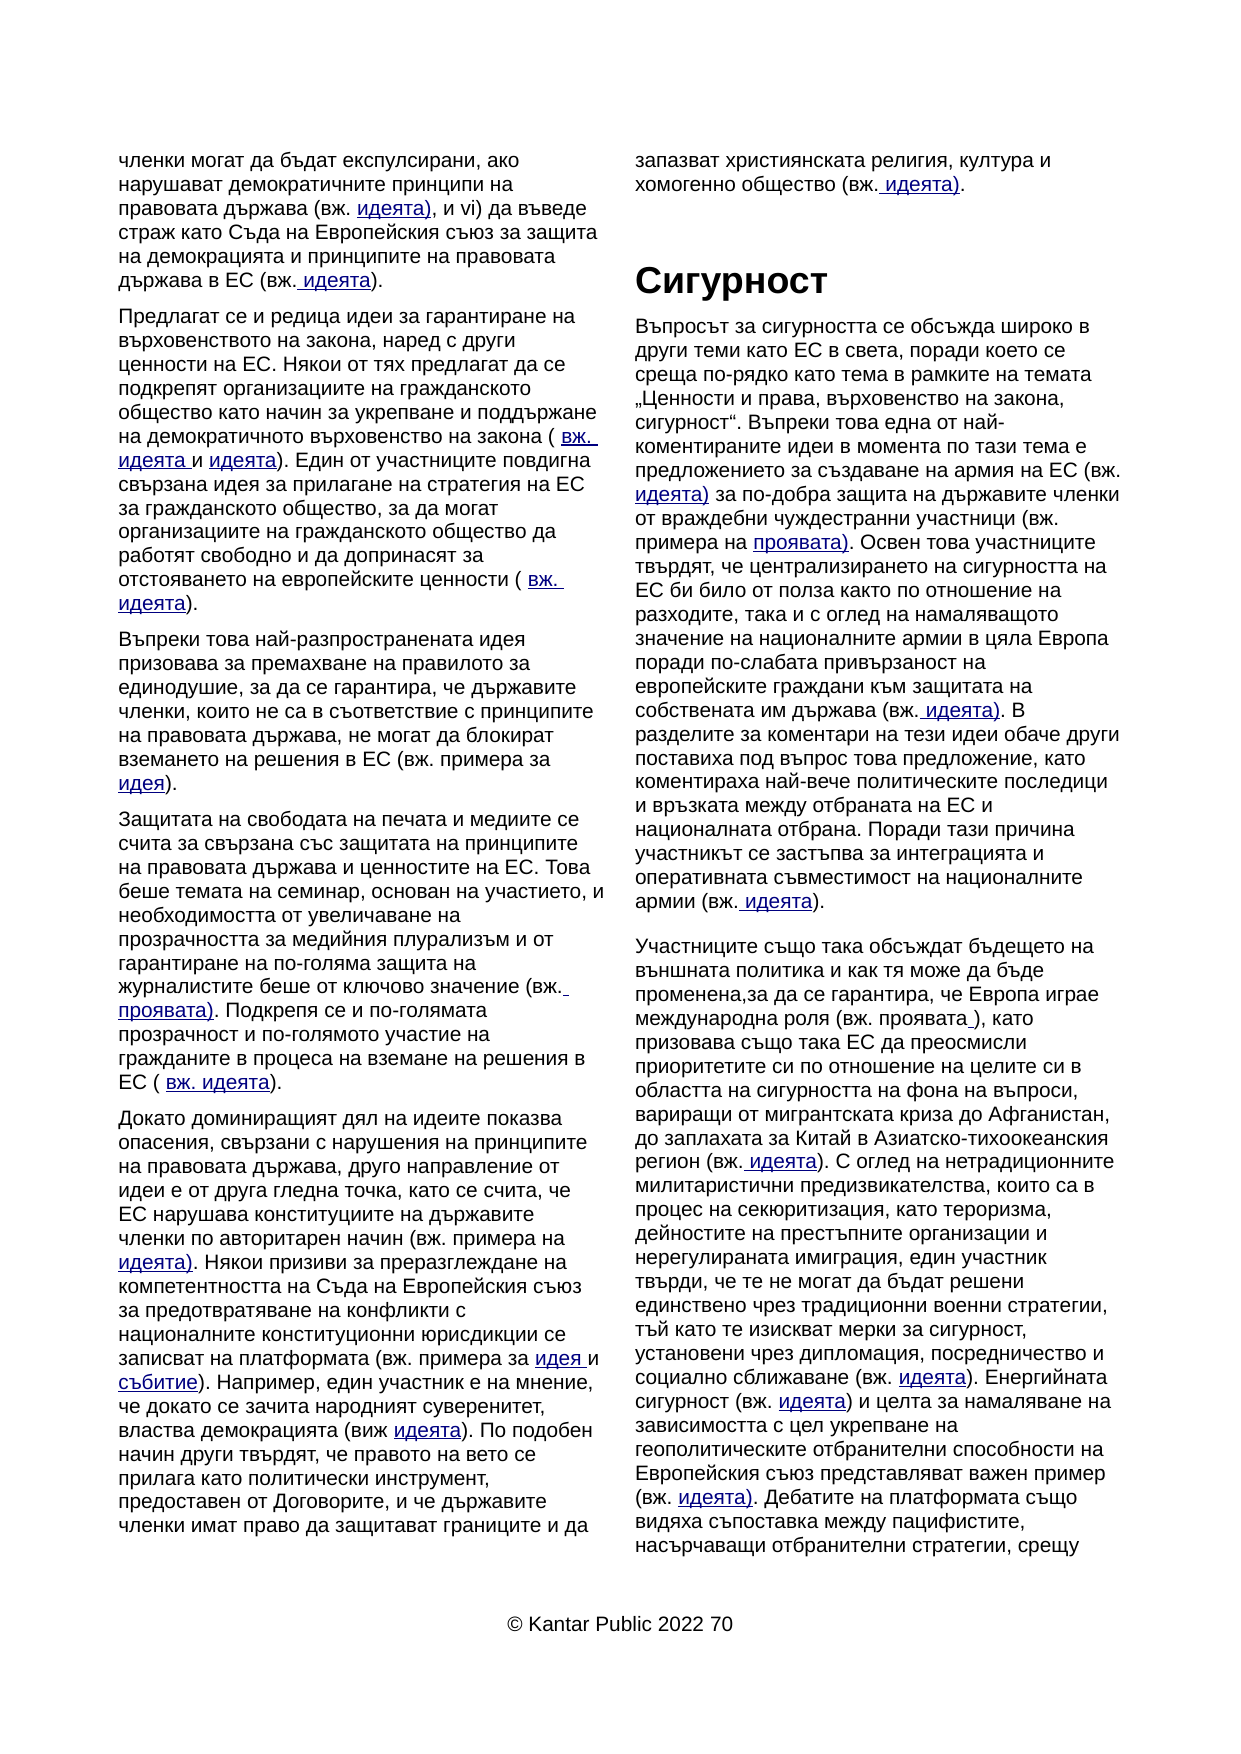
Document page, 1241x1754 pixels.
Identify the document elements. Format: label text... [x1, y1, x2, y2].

text Предлагат се и редица идеи за гарантиране на върховенството на закона, наред с други ценности на ЕС. Някои от тях предлагат да се подкрепят организациите на гражданското общество като начин за укрепване и поддържане на демократичното върховенство на закона ( вж. идеята и идеята). Един от участниците повдигна свързана идея за прилагане на стратегия на ЕС за гражданското общество, за да могат организациите на гражданското общество да работят свободно и да допринасят за отстояването на европейските ценности ( вж. идеята). [118, 304, 605, 615]
text членки могат да бъдат експулсирани, ако нарушават демократичните принципи на правовата държава (вж. идеята), и vi) да въведе страж като Съда на Европейския съюз за защита на демокрацията и принципите на правовата държава в ЕС (вж. идеята). [118, 148, 605, 292]
text Въпросът за сигурността се обсъжда широко в други теми като ЕС в света, поради което се среща по-рядко като тема в рамките на темата „Ценности и права, върховенство на закона, сигурност“. Въпреки това една от най-коментираните идеи в момента по тази тема е предложението за създаване на армия на ЕС (вж. идеята) за по-добра защита на държавите членки от враждебни чуждестранни участници (вж. примера на проявата). Освен това участниците твърдят, че централизирането на сигурността на ЕС би било от полза както по отношение на разходите, така и с оглед на намаляващото значение на националните армии в цяла Европа поради по-слабата привързаност на европейските граждани към защитата на собствената им държава (вж. идеята). В разделите за коментари на тези идеи обаче други поставиха под въпрос това предложение, като коментираха най-вече политическите последици и връзката между отбраната на ЕС и националната отбрана. Поради тази причина участникът се застъпва за интеграцията и оперативната съвместимост на националните армии (вж. идеята). [635, 314, 1122, 913]
subtitle Сигурност [635, 258, 1122, 302]
text Защитата на свободата на печата и медиите се счита за свързана със защитата на принципите на правовата държава и ценностите на ЕС. Това беше темата на семинар, основан на участието, и необходимостта от увеличаване на прозрачността за медийния плурализъм и от гарантиране на по-голяма защита на журналистите беше от ключово значение (вж. проявата). Подкрепя се и по-голямата прозрачност и по-голямото участие на гражданите в процеса на вземане на решения в ЕС ( вж. идеята). [118, 807, 605, 1094]
text Въпреки това най-разпространената идея призовава за премахване на правилото за единодушие, за да се гарантира, че държавите членки, които не са в съответствие с принципите на правовата държава, не могат да блокират вземането на решения в ЕС (вж. примера за идея). [118, 627, 605, 795]
text Участниците също така обсъждат бъдещето на външната политика и как тя може да бъде променена,за да се гарантира, че Европа играе международна роля (вж. проявата ), като призовава също така ЕС да преосмисли приоритетите си по отношение на целите си в областта на сигурността на фона на въпроси, вариращи от мигрантската криза до Афганистан, до заплахата за Китай в Азиатско-тихоокеанския регион (вж. идеята). С оглед на нетрадиционните милитаристични предизвикателства, които са в процес на секюритизация, като тероризма, дейностите на престъпните организации и нерегулираната имиграция, един участник твърди, че те не могат да бъдат решени единствено чрез традиционни военни стратегии, тъй като те изискват мерки за сигурност, установени чрез дипломация, посредничество и социално сближаване (вж. идеята). Енергийната сигурност (вж. идеята) и целта за намаляване на зависимостта с цел укрепване на геополитическите отбранителни способности на Европейския съюз представляват важен пример (вж. идеята). Дебатите на платформата също видяха съпоставка между пацифистите, насърчаващи отбранителни стратегии, срещу [635, 934, 1122, 1557]
text Докато доминиращият дял на идеите показва опасения, свързани с нарушения на принципите на правовата държава, друго направление от идеи е от друга гледна точка, като се счита, че ЕС нарушава конституциите на държавите членки по авторитарен начин (вж. примера на идеята). Някои призиви за преразглеждане на компетентността на Съда на Европейския съюз за предотвратяване на конфликти с националните конституционни юрисдикции се записват на платформата (вж. примера за идея и събитие). Например, един участник е на мнение, че докато се зачита народният суверенитет, властва демокрацията (виж идеята). По подобен начин други твърдят, че правото на вето се прилага като политически инструмент, предоставен от Договорите, и че държавите членки имат право да защитават границите и да [118, 1106, 605, 1537]
text запазват християнската религия, култура и хомогенно общество (вж. идеята). [635, 148, 1122, 196]
